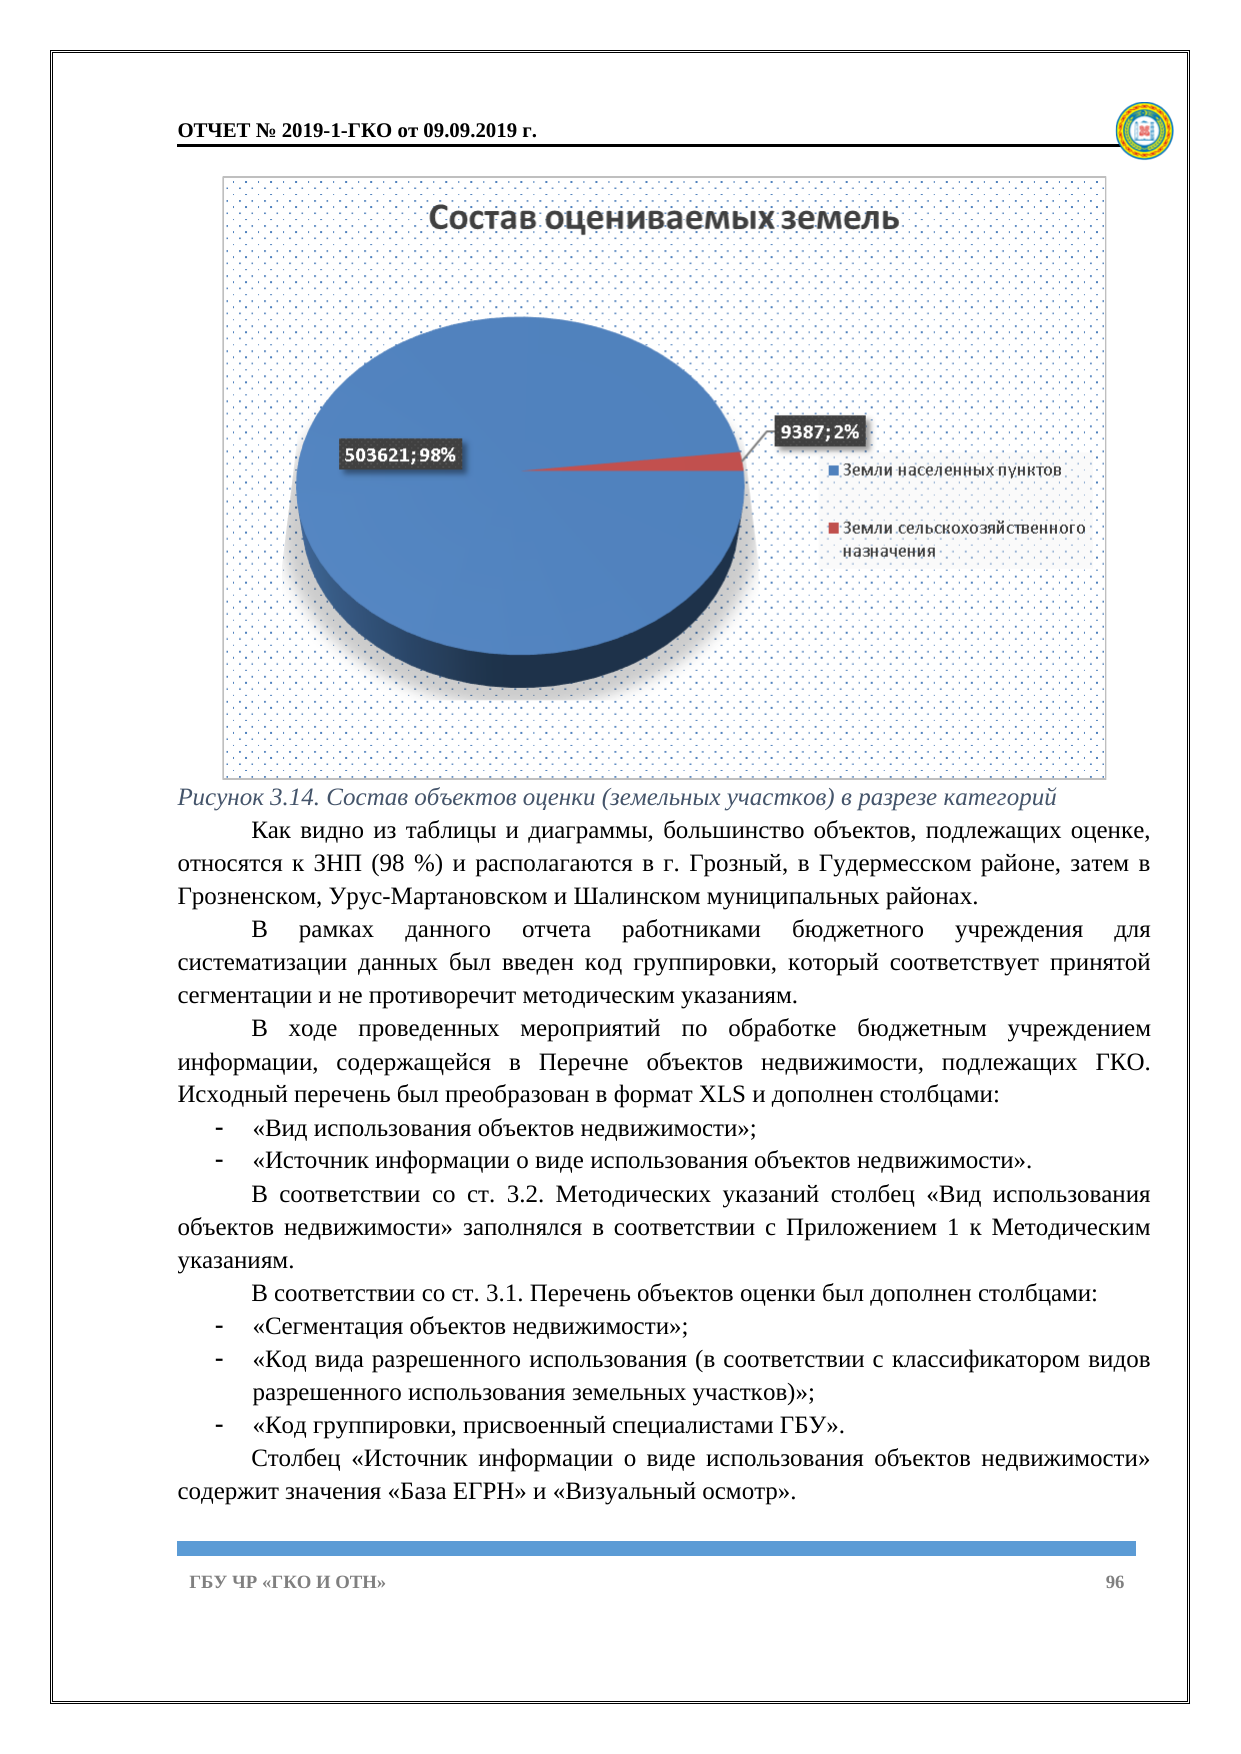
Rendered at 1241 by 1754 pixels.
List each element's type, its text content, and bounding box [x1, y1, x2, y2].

list «Код вида разрешенного использования (в соответствии с классификатором видов разрешенного использования земельных участков)»; [215, 1344, 1152, 1406]
list «Источник информации о виде использования объектов недвижимости». [215, 1146, 1152, 1174]
text Рисунок 3.14. Состав объектов оценки (земельных участков) в разрезе категорий [177, 782, 1152, 811]
text В рамках данного отчета работниками бюджетного учреждения для систематизации данных был введен код группировки, который соответствует принятой сегментации и не противоречит методическим указаниям. [177, 914, 1152, 1009]
list «Вид использования объектов недвижимости»; [215, 1113, 1152, 1141]
text В соответствии со ст. 3.2. Методических указаний столбец «Вид использования объектов недвижимости» заполнялся в соответствии с Приложением 1 к Методическим указаниям. [177, 1179, 1152, 1273]
list «Код группировки, присвоенный специалистами ГБУ». [215, 1410, 1152, 1438]
text Как видно из таблицы и диаграммы, большинство объектов, подлежащих оценке, относятся к ЗНП (98 %) и располагаются в г. Грозный, в Гудермесском районе, затем в Грозненском, Урус-Мартановском и Шалинском муниципальных районах. [177, 815, 1152, 910]
text В соответствии со ст. 3.1. Перечень объектов оценки был дополнен столбцами: [177, 1278, 1152, 1306]
text Столбец «Источник информации о виде использования объектов недвижимости» содержит значения «База ЕГРН» и «Визуальный осмотр». [177, 1443, 1152, 1504]
list «Сегментация объектов недвижимости»; [215, 1311, 1152, 1339]
text В ходе проведенных мероприятий по обработке бюджетным учреждением информации, содержащейся в Перечне объектов недвижимости, подлежащих ГКО. Исходный перечень был преобразован в формат XLS и дополнен столбцами: [177, 1013, 1152, 1108]
